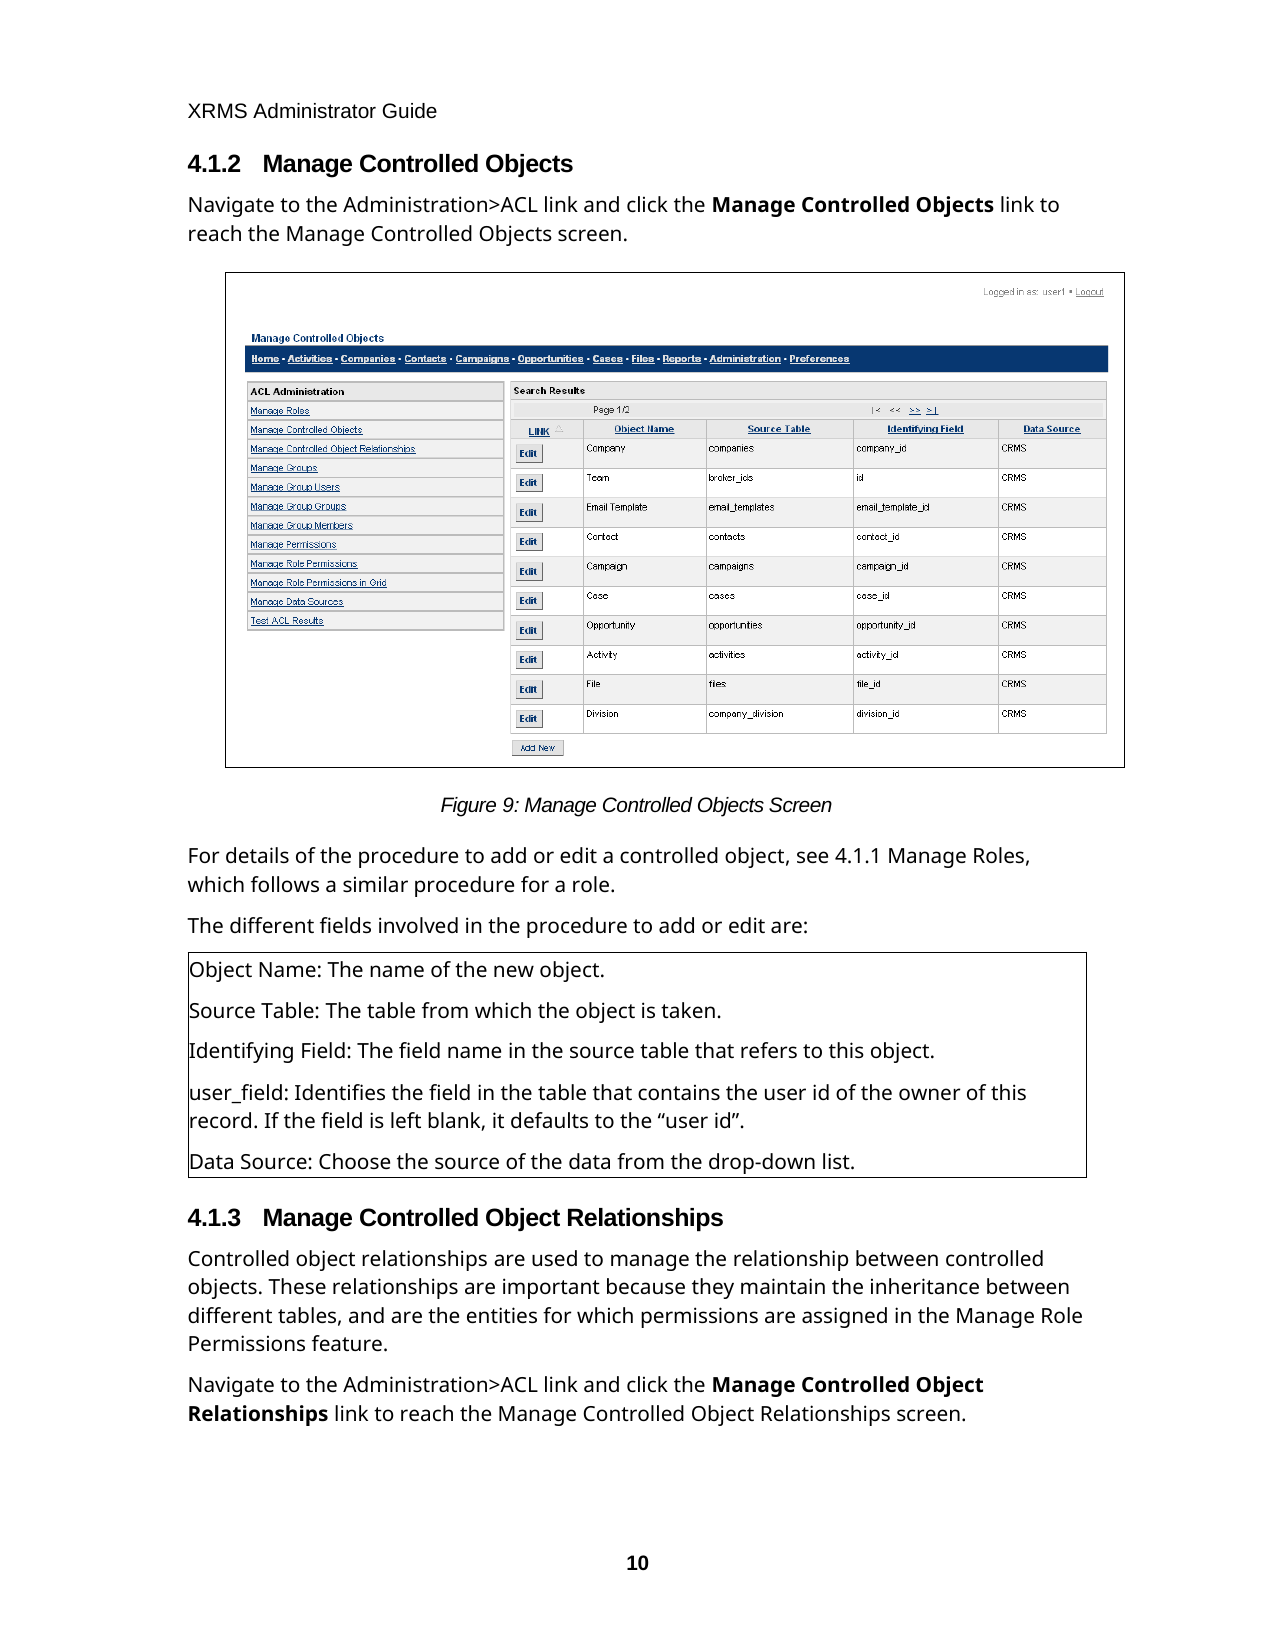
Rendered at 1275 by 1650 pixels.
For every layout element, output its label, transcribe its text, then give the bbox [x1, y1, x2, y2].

text Source Table: The table from which the object is taken. [189, 993, 1086, 1024]
text Navigate to the Administration>ACL link and click the Manage Controlled Object Relationships link to reach the Manage Controlled Object Relationships screen. [187, 1370, 1087, 1427]
text Navigate to the Administration>ACL link and click the Manage Controlled Objects link to reach the Manage Controlled Objects screen. [187, 190, 1087, 247]
text Object Name: The name of the new object. [189, 953, 1086, 983]
text user_field: Identifies the field in the table that contains the user id of the owner of this record. If the field is left blank, it defaults to the “user id”. [189, 1074, 1086, 1134]
text Data Source: Choose the source of the data from the drop-down list. [189, 1144, 1086, 1177]
subtitle Manage Controlled Objects [187, 150, 1087, 178]
text Identifying Field: The field name in the source table that refers to this object. [189, 1033, 1086, 1065]
picture [241, 281, 1109, 759]
subtitle Manage Controlled Object Relationships [187, 1203, 1087, 1231]
text For details of the procedure to add or edit a controlled object, see 4.1.1 Manage Roles, which follows a similar procedure for a role. [187, 841, 1087, 898]
text Figure 9: Manage Controlled Objects Screen [187, 793, 1087, 816]
text Controlled object relationships are used to manage the relationship between controlled objects. These relationships are important because they maintain the inheritance between different tables, and are the entities for which permissions are assigned in the Manage Role Permissions feature. [187, 1244, 1087, 1358]
text The different fields involved in the procedure to add or edit are: [187, 911, 1087, 939]
